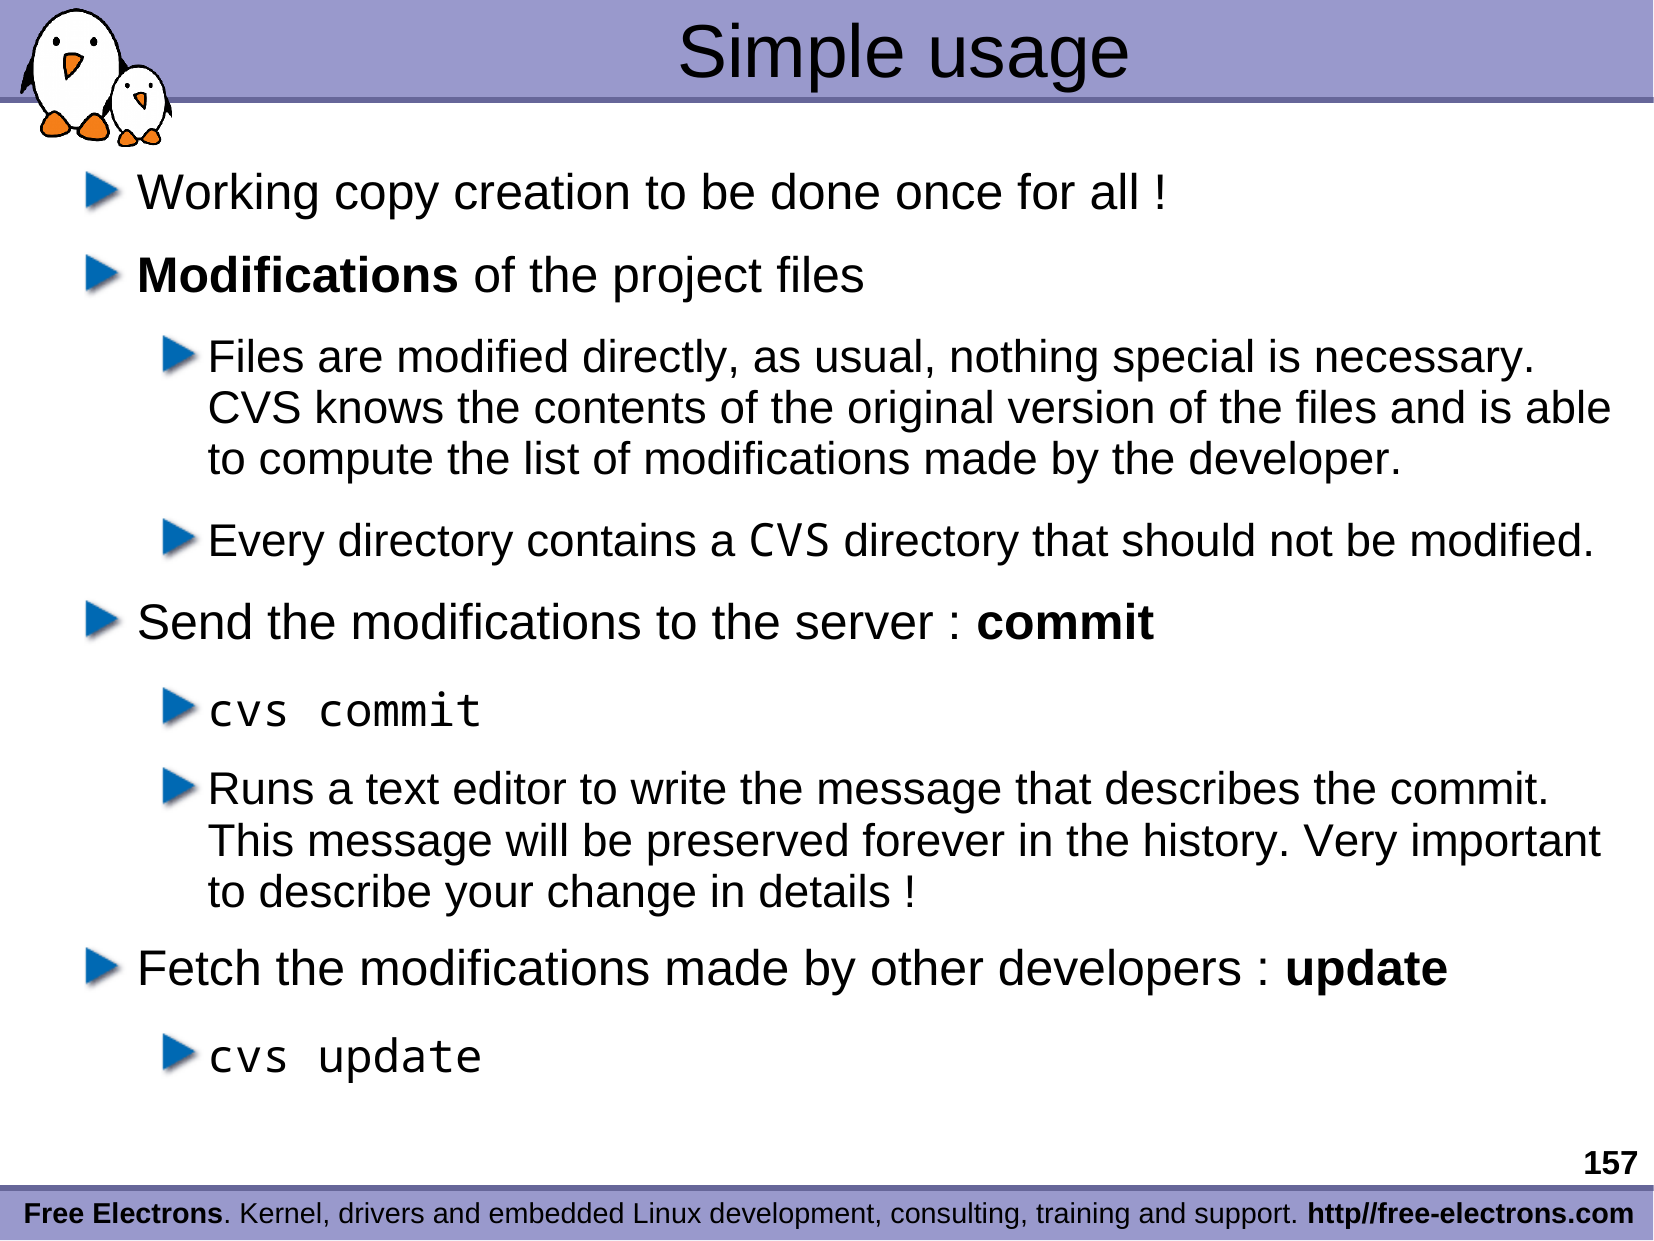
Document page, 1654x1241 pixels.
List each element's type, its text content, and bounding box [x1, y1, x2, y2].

list Working copy creation to be done once for all ! Modifications of the project files Files are modified directly, as usual, nothing special is necessary. CVS knows the contents of the original version of the files and is able to compute the list of modifications made by the developer. Every directory contains a CVS directory that should not be modified. Send the modifications to the server : commit cvs commit Runs a text editor to write the message that describes the commit. This message will be preserved forever in the history. Very important to describe your change in details ! Fetch the modifications made by other developers : update cvs update [65, 164, 1631, 1130]
title Simple usage [178, 4, 1631, 98]
picture [20, 8, 172, 147]
